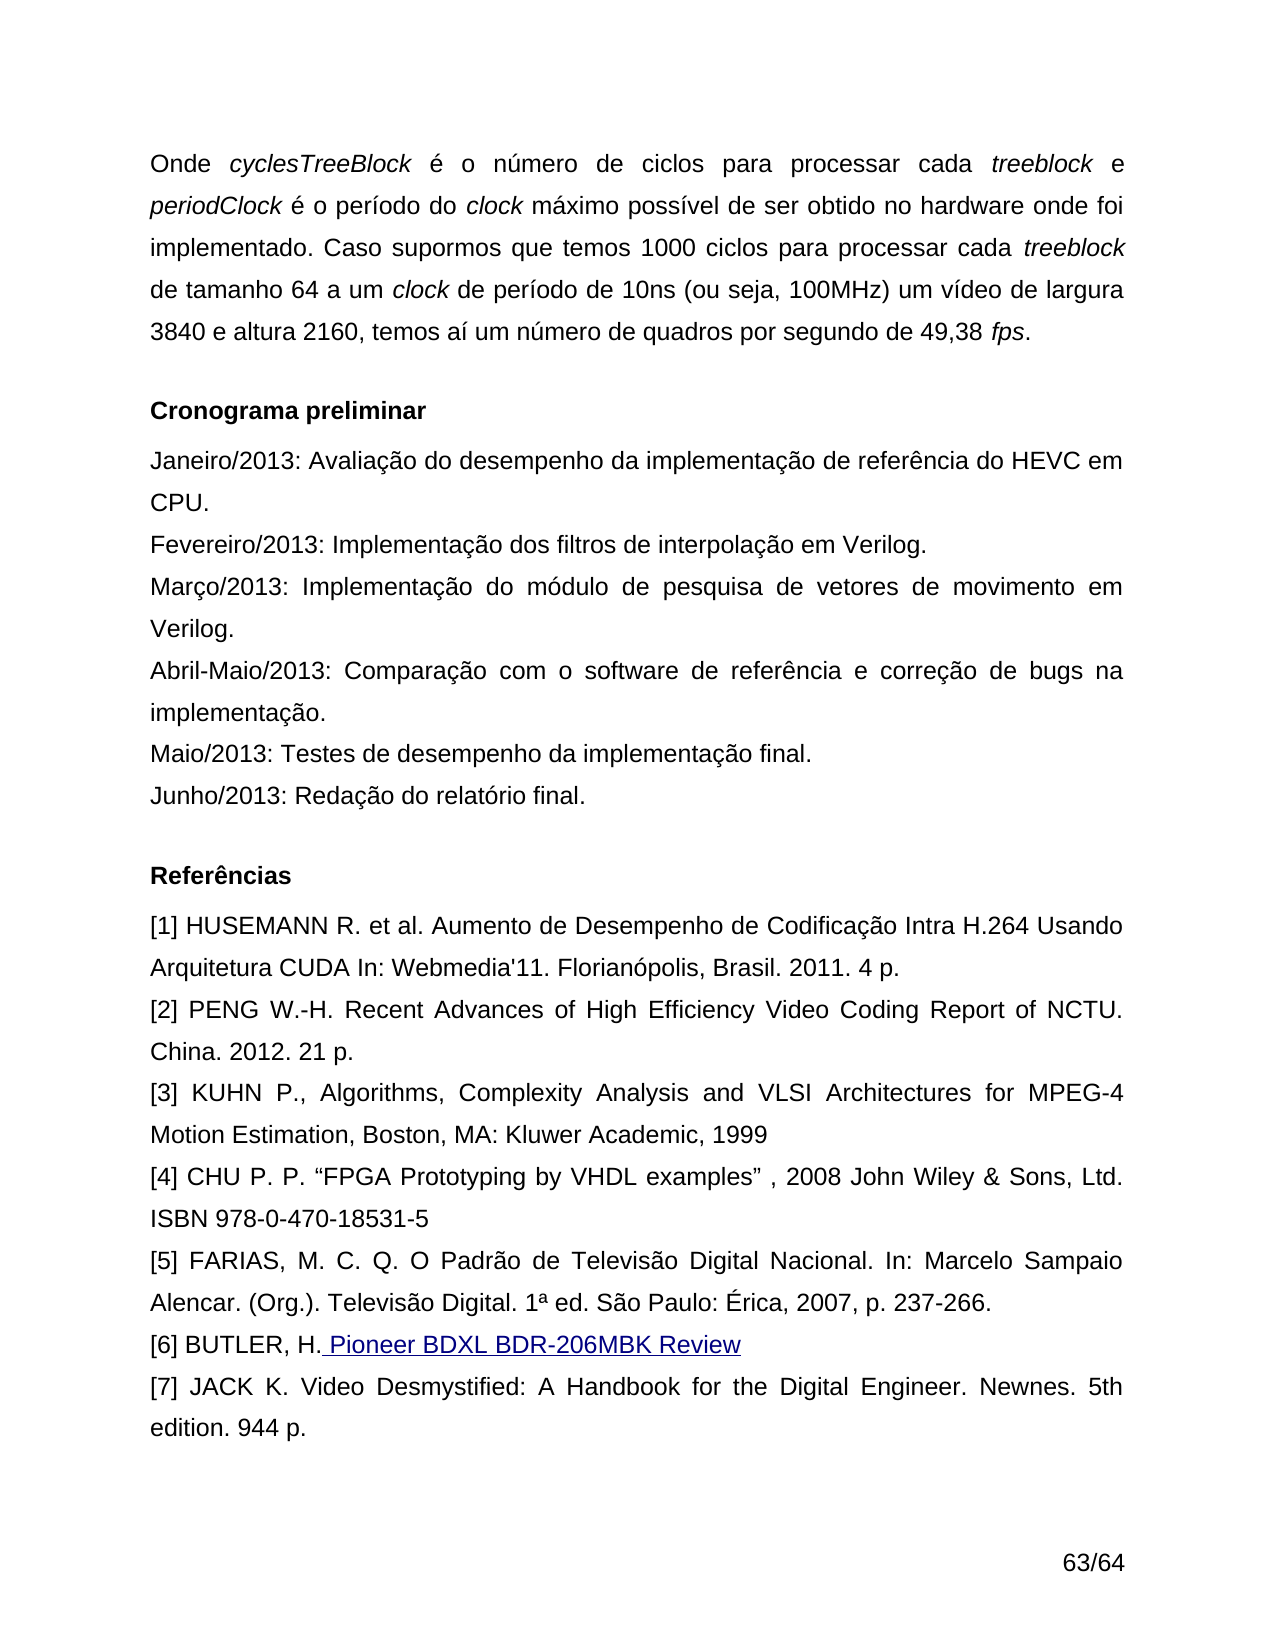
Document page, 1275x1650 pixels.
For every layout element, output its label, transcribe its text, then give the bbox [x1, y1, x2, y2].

text Abril-Maio/2013: Comparação com o software de referência e correção de bugs na implementação. [150, 656, 1125, 726]
text [6] BUTLER, H. Pioneer BDXL BDR-206MBK Review [150, 1330, 1125, 1358]
text Maio/2013: Testes de desempenho da implementação final. [150, 740, 1125, 768]
text Março/2013: Implementação do módulo de pesquisa de vetores de movimento em Verilog. [150, 573, 1125, 642]
subtitle Referências [150, 861, 1125, 889]
subtitle Cronograma preliminar [150, 397, 1125, 425]
text Onde cyclesTreeBlock é o número de ciclos para processar cada treeblock e periodClock é o período do clock máximo possível de ser obtido no hardware onde foi implementado. Caso supormos que temos 1000 ciclos para processar cada treeblock de tamanho 64 a um clock de período de 10ns (ou seja, 100MHz) um vídeo de largura 3840 e altura 2160, temos aí um número de quadros por segundo de 49,38 fps. [150, 150, 1125, 345]
text Janeiro/2013: Avaliação do desempenho da implementação de referência do HEVC em CPU. [150, 447, 1125, 517]
text [2] PENG W.-H. Recent Advances of High Efficiency Video Coding Report of NCTU. China. 2012. 21 p. [150, 995, 1125, 1065]
text [1] HUSEMANN R. et al. Aumento de Desempenho de Codificação Intra H.264 Usando Arquitetura CUDA In: Webmedia'11. Florianópolis, Brasil. 2011. 4 p. [150, 912, 1125, 981]
text [5] FARIAS, M. C. Q. O Padrão de Televisão Digital Nacional. In: Marcelo Sampaio Alencar. (Org.). Televisão Digital. 1ª ed. São Paulo: Érica, 2007, p. 237-266. [150, 1247, 1125, 1316]
text [3] KUHN P., Algorithms, Complexity Analysis and VLSI Architectures for MPEG-4 Motion Estimation, Boston, MA: Kluwer Academic, 1999 [150, 1079, 1125, 1149]
text [4] CHU P. P. “FPGA Prototyping by VHDL examples” , 2008 John Wiley & Sons, Ltd. ISBN 978-0-470-18531-5 [150, 1163, 1125, 1233]
text Junho/2013: Redação do relatório final. [150, 782, 1125, 810]
text [7] JACK K. Video Desmystified: A Handbook for the Digital Engineer. Newnes. 5th edition. 944 p. [150, 1372, 1125, 1442]
text Fevereiro/2013: Implementação dos filtros de interpolação em Verilog. [150, 531, 1125, 559]
